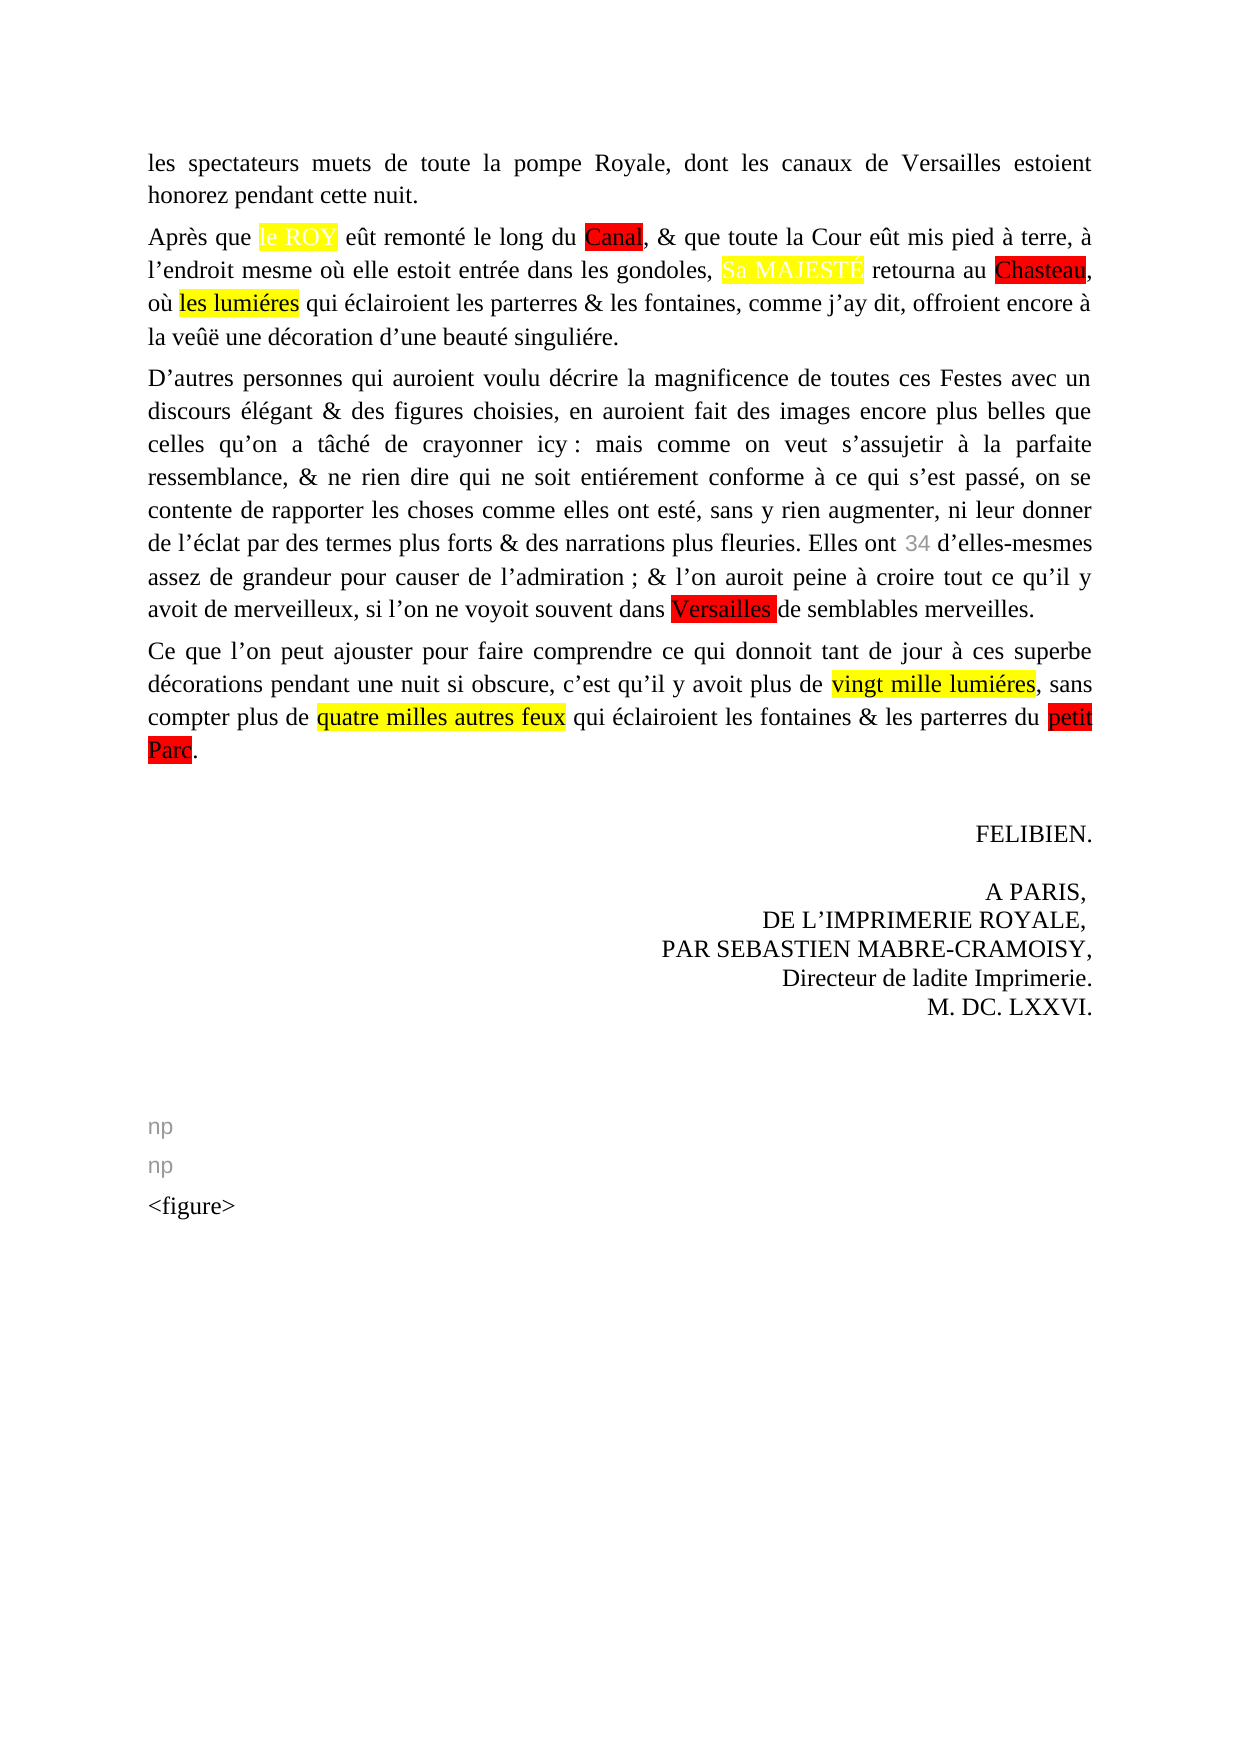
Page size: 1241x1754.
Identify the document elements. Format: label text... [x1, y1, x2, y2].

text PAR SEBASTIEN MABRE-CRAMOISY, [148, 934, 1093, 963]
text les spectateurs muets de toute la pompe Royale, dont les canaux de Versailles estoient honorez pendant cette nuit. [148, 148, 1093, 209]
text FELIBIEN. [148, 819, 1093, 848]
text <figure> [148, 1191, 1093, 1220]
text Ce que l’on peut ajouster pour faire comprendre ce qui donnoit tant de jour à ces superbe décorations pendant une nuit si obscure, c’est qu’il y avoit plus de vingt mille lumiéres, sans compter plus de quatre milles autres feux qui éclairoient les fontaines & les parterres du petit Parc. [148, 636, 1093, 764]
text D’autres personnes qui auroient voulu décrire la magnificence de toutes ces Festes avec un discours élégant & des figures choisies, en auroient fait des images encore plus belles que celles qu’on a tâché de crayonner icy : mais comme on veut s’assujetir à la parfaite ressemblance, & ne rien dire qui ne soit entiérement conforme à ce qui s’est passé, on se contente de rapporter les choses comme elles ont esté, sans y rien augmenter, ni leur donner de l’éclat par des termes plus forts & des narrations plus fleuries. Elles ont 34 d’elles-mesmes assez de grandeur pour causer de l’admiration ; & l’on auroit peine à croire tout ce qu’il y avoit de merveilleux, si l’on ne voyoit souvent dans Versailles de semblables merveilles. [148, 363, 1093, 623]
text DE L’IMPRIMERIE ROYALE, [148, 906, 1093, 934]
text Directeur de ladite Imprimerie. [148, 963, 1093, 992]
text np [173, 1152, 1093, 1178]
text np [173, 1113, 1093, 1139]
text A PARIS, [148, 877, 1093, 906]
text M. DC. LXXVI. [148, 992, 1093, 1021]
text Après que le ROY eût remonté le long du Canal, & que toute la Cour eût mis pied à terre, à l’endroit mesme où elle estoit entrée dans les gondoles, Sa MAJESTÉ retourna au Chasteau, où les lumiéres qui éclairoient les parterres & les fontaines, comme j’ay dit, offroient encore à la veûë une décoration d’une beauté singuliére. [148, 222, 1093, 350]
